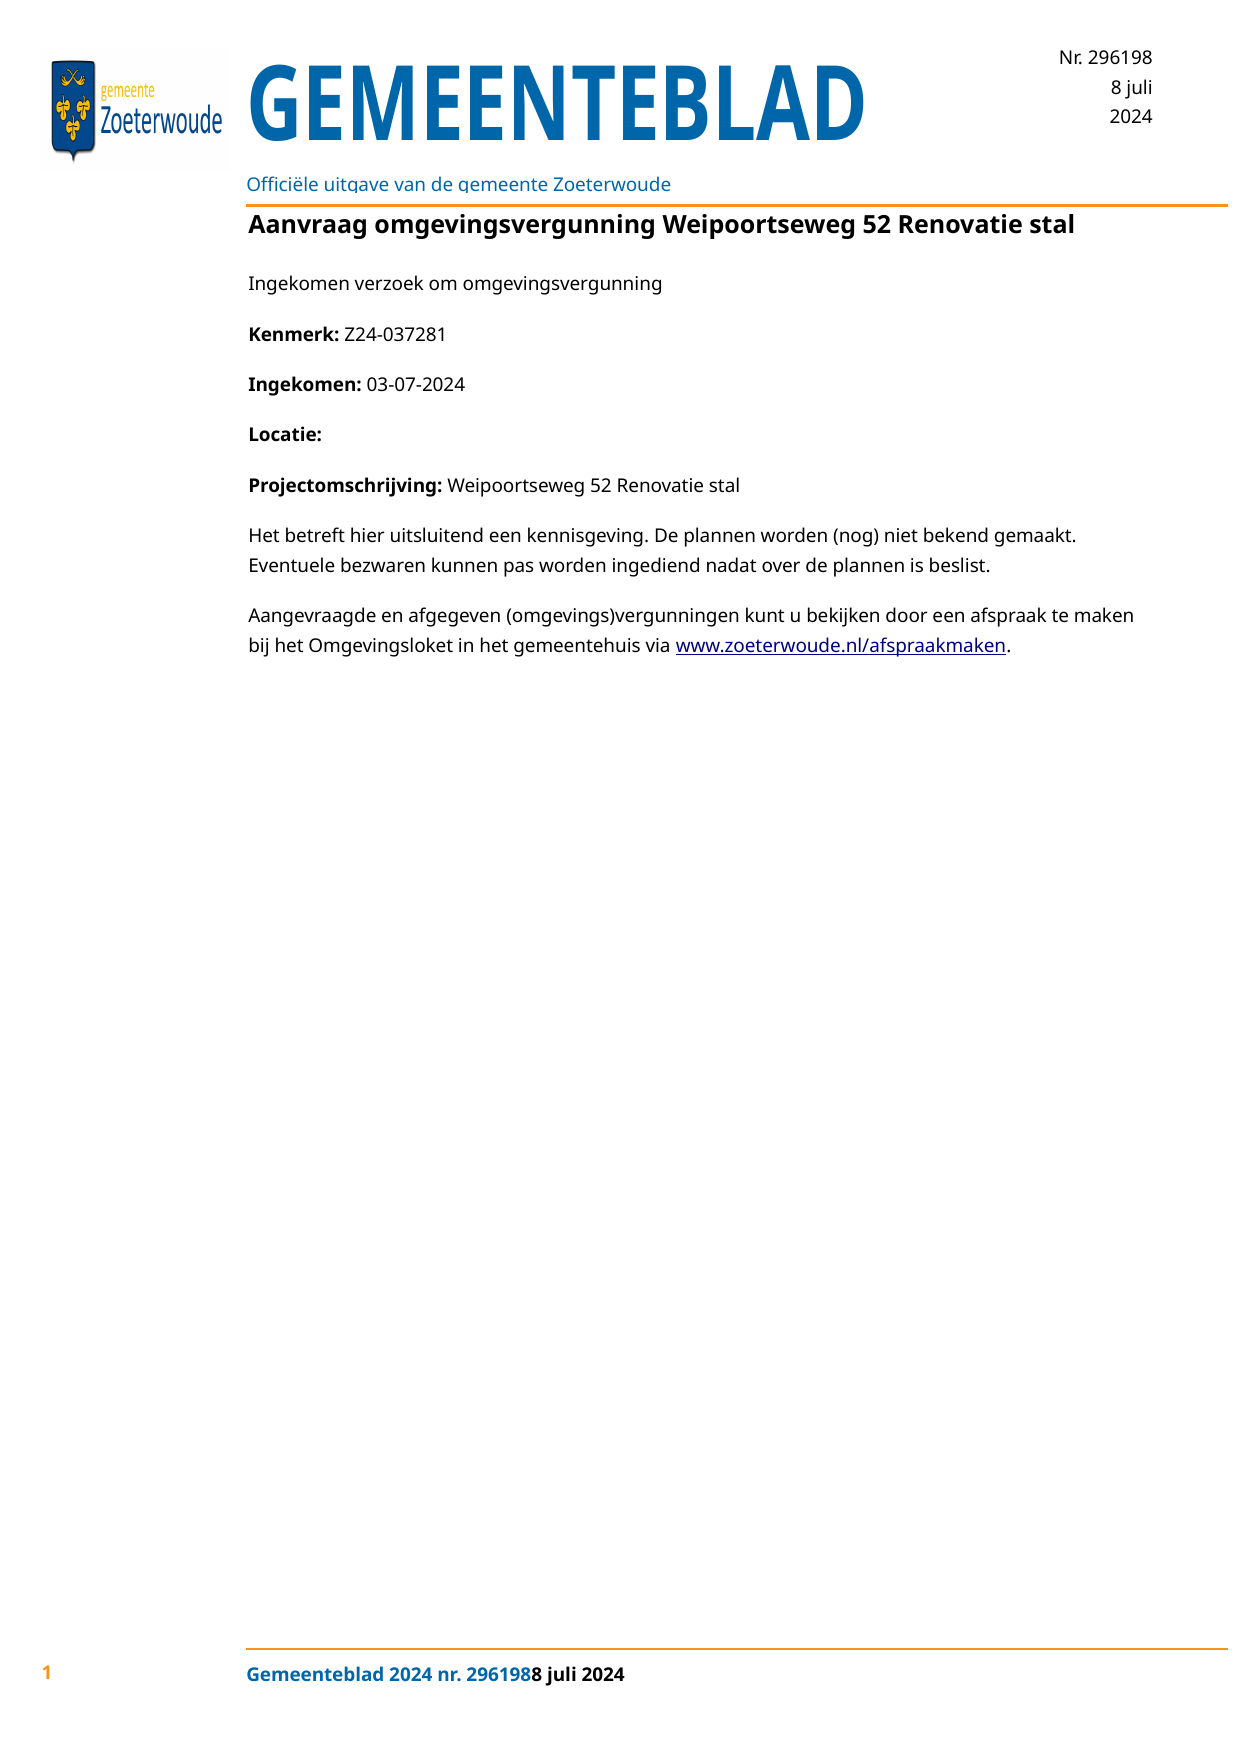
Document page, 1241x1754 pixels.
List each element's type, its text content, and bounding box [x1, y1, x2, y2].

text Ingekomen verzoek om omgevingsvergunning [248, 270, 1152, 296]
text Ingekomen: 03-07-2024 [248, 371, 1152, 397]
text Locatie: [248, 422, 1152, 447]
text Aangevraagde en afgegeven (omgevings)vergunningen kunt u bekijken door een afspraak te maken bij het Omgevingsloket in het gemeentehuis via www.zoeterwoude.nl/afspraakmaken. [248, 602, 1152, 658]
text Het betreft hier uitsluitend een kennisgeving. De plannen worden (nog) niet bekend gemaakt. Eventuele bezwaren kunnen pas worden ingediend nadat over de plannen is beslist. [248, 522, 1152, 578]
text Kenmerk: Z24-037281 [248, 321, 1152, 346]
text Projectomschrijving: Weipoortseweg 52 Renovatie stal [248, 472, 1152, 498]
picture [41, 47, 231, 172]
text Aanvraag omgevingsvergunning Weipoortseweg 52 Renovatie stal [248, 207, 1152, 241]
